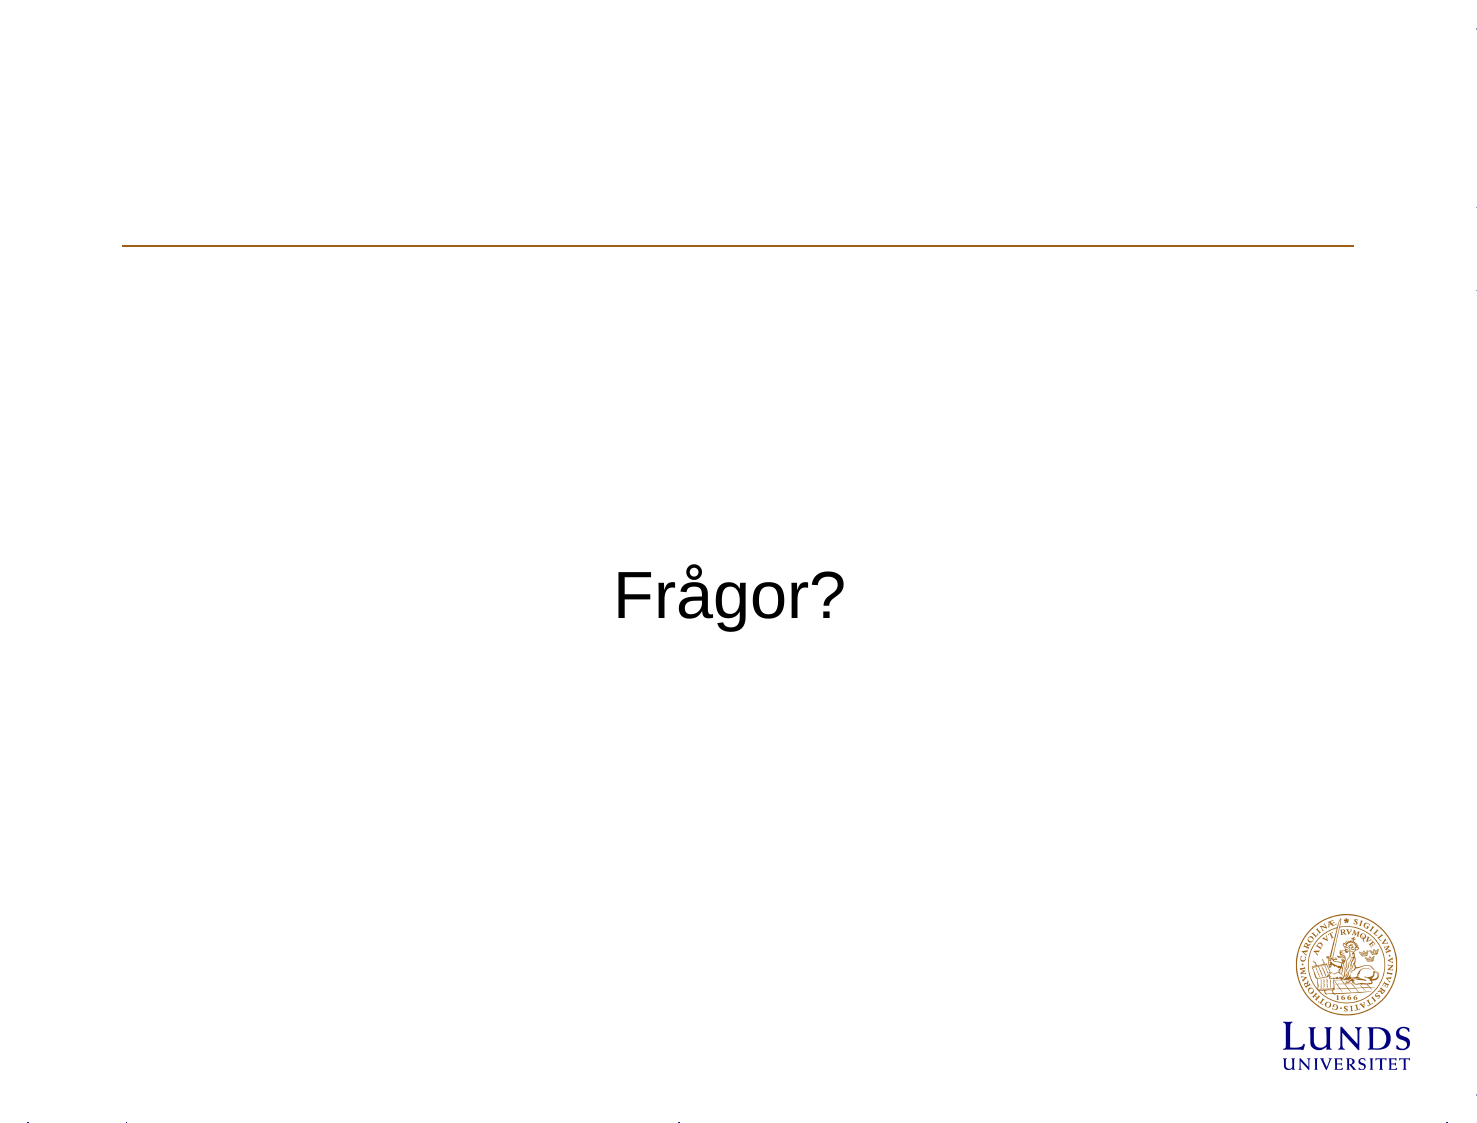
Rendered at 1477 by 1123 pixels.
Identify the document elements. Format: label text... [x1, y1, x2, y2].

subtitle Frågor? [107, 303, 1353, 888]
picture [1283, 914, 1410, 1070]
